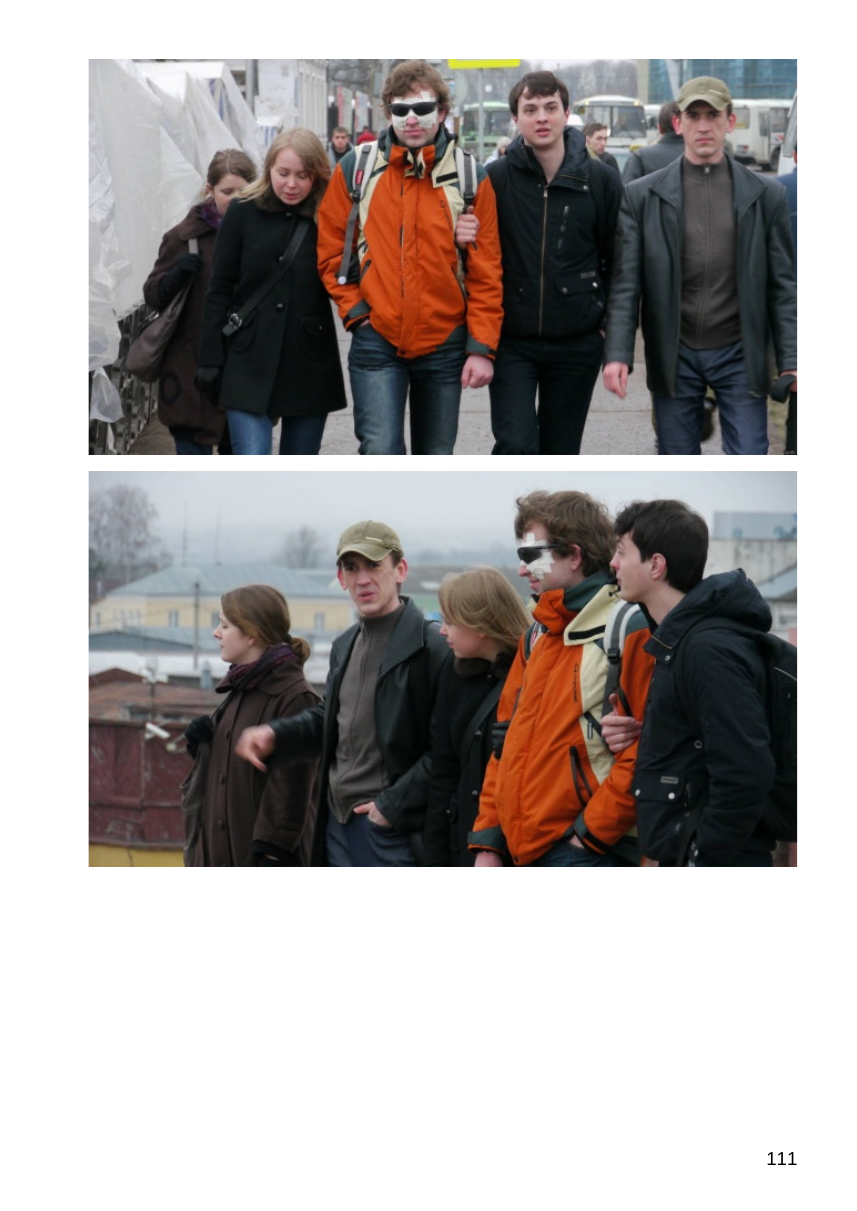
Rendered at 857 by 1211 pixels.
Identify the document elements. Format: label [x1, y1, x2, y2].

picture [88, 59, 798, 455]
picture [88, 471, 798, 867]
